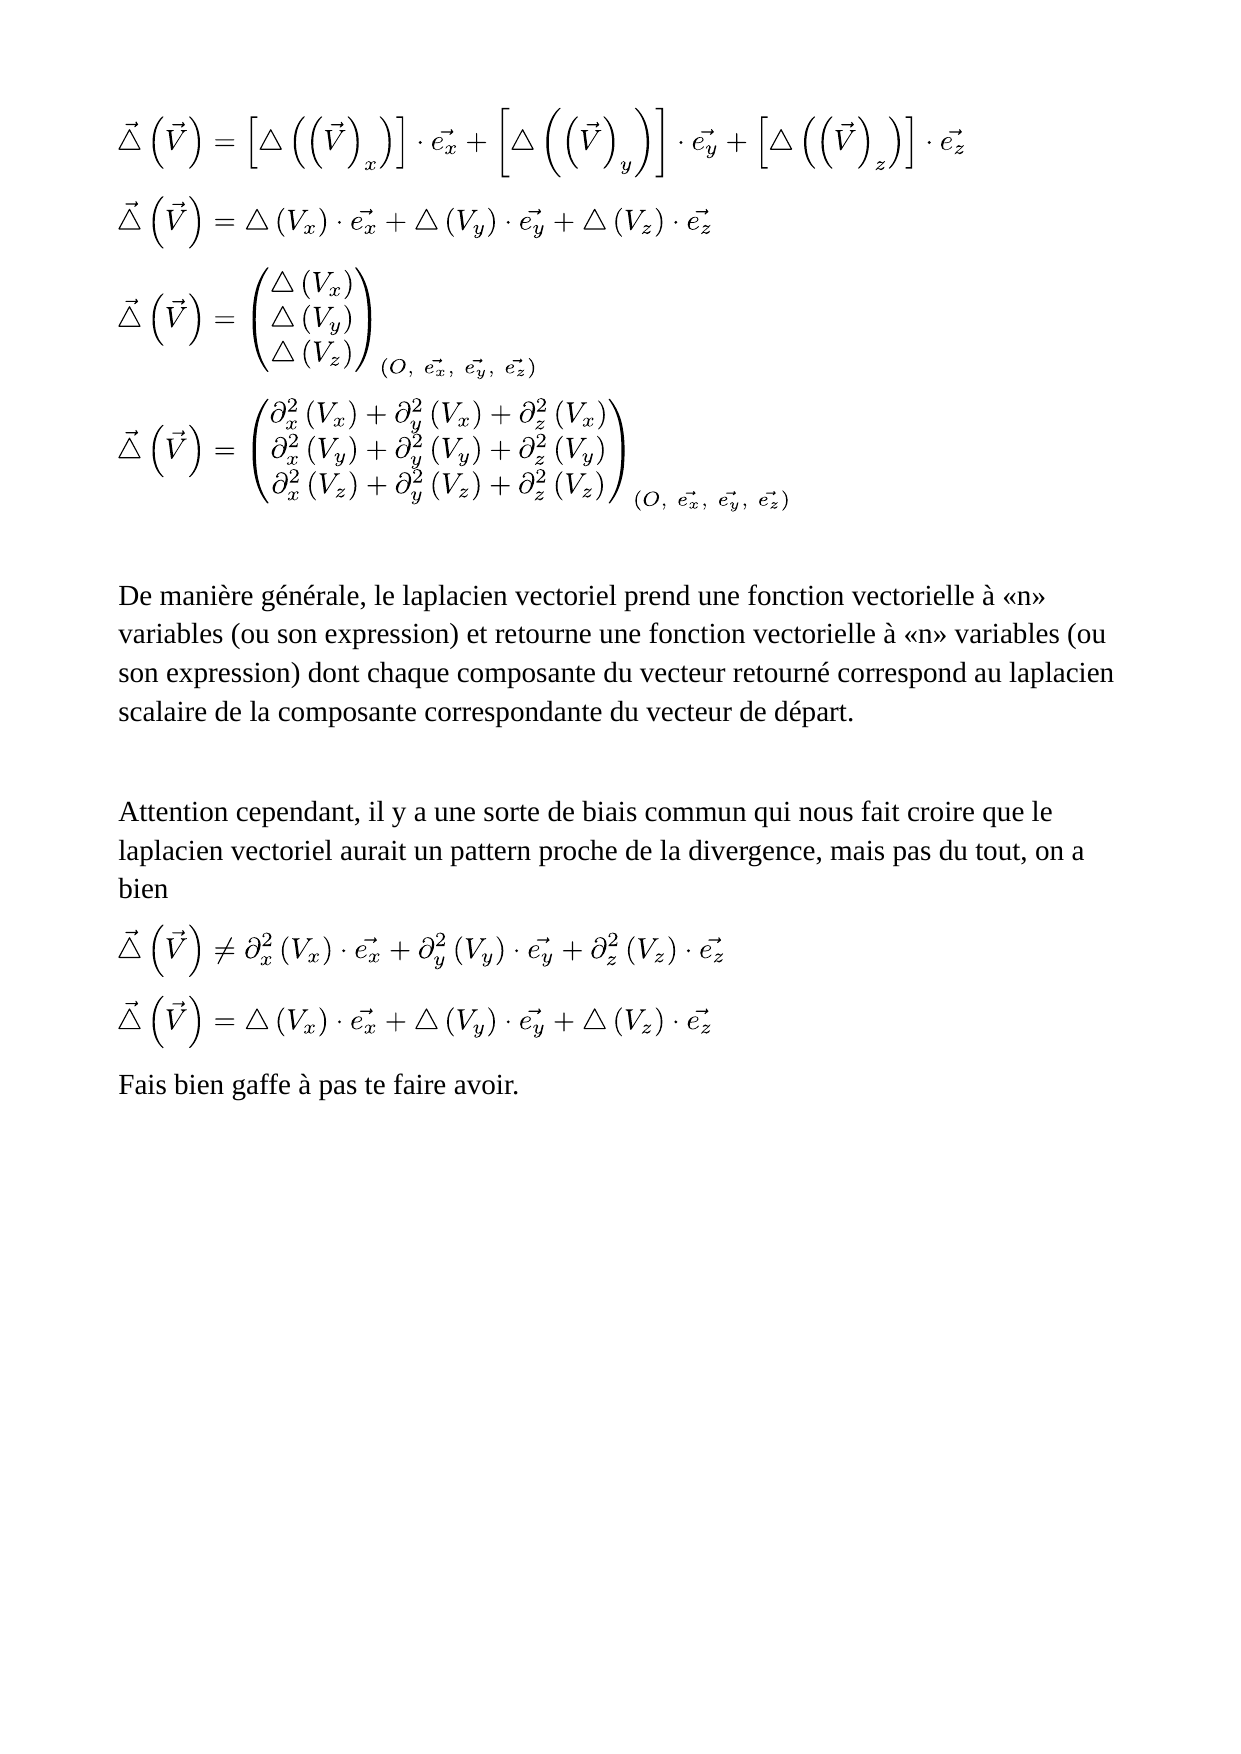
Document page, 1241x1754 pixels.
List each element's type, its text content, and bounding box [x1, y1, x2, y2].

text Fais bien gaffe à pas te faire avoir. [118, 1067, 1122, 1101]
text De manière générale, le laplacien vectoriel prend une fonction vectorielle à «n» variables (ou son expression) et retourne une fonction vectorielle à «n» variables (ou son expression) dont chaque composante du vecteur retourné correspond au laplacien scalaire de la composante correspondante du vecteur de départ. [118, 578, 1122, 727]
text Attention cependant, il y a une sorte de biais commun qui nous fait croire que le laplacien vectoriel aurait un pattern proche de la divergence, mais pas du tout, on a bien [118, 794, 1122, 905]
